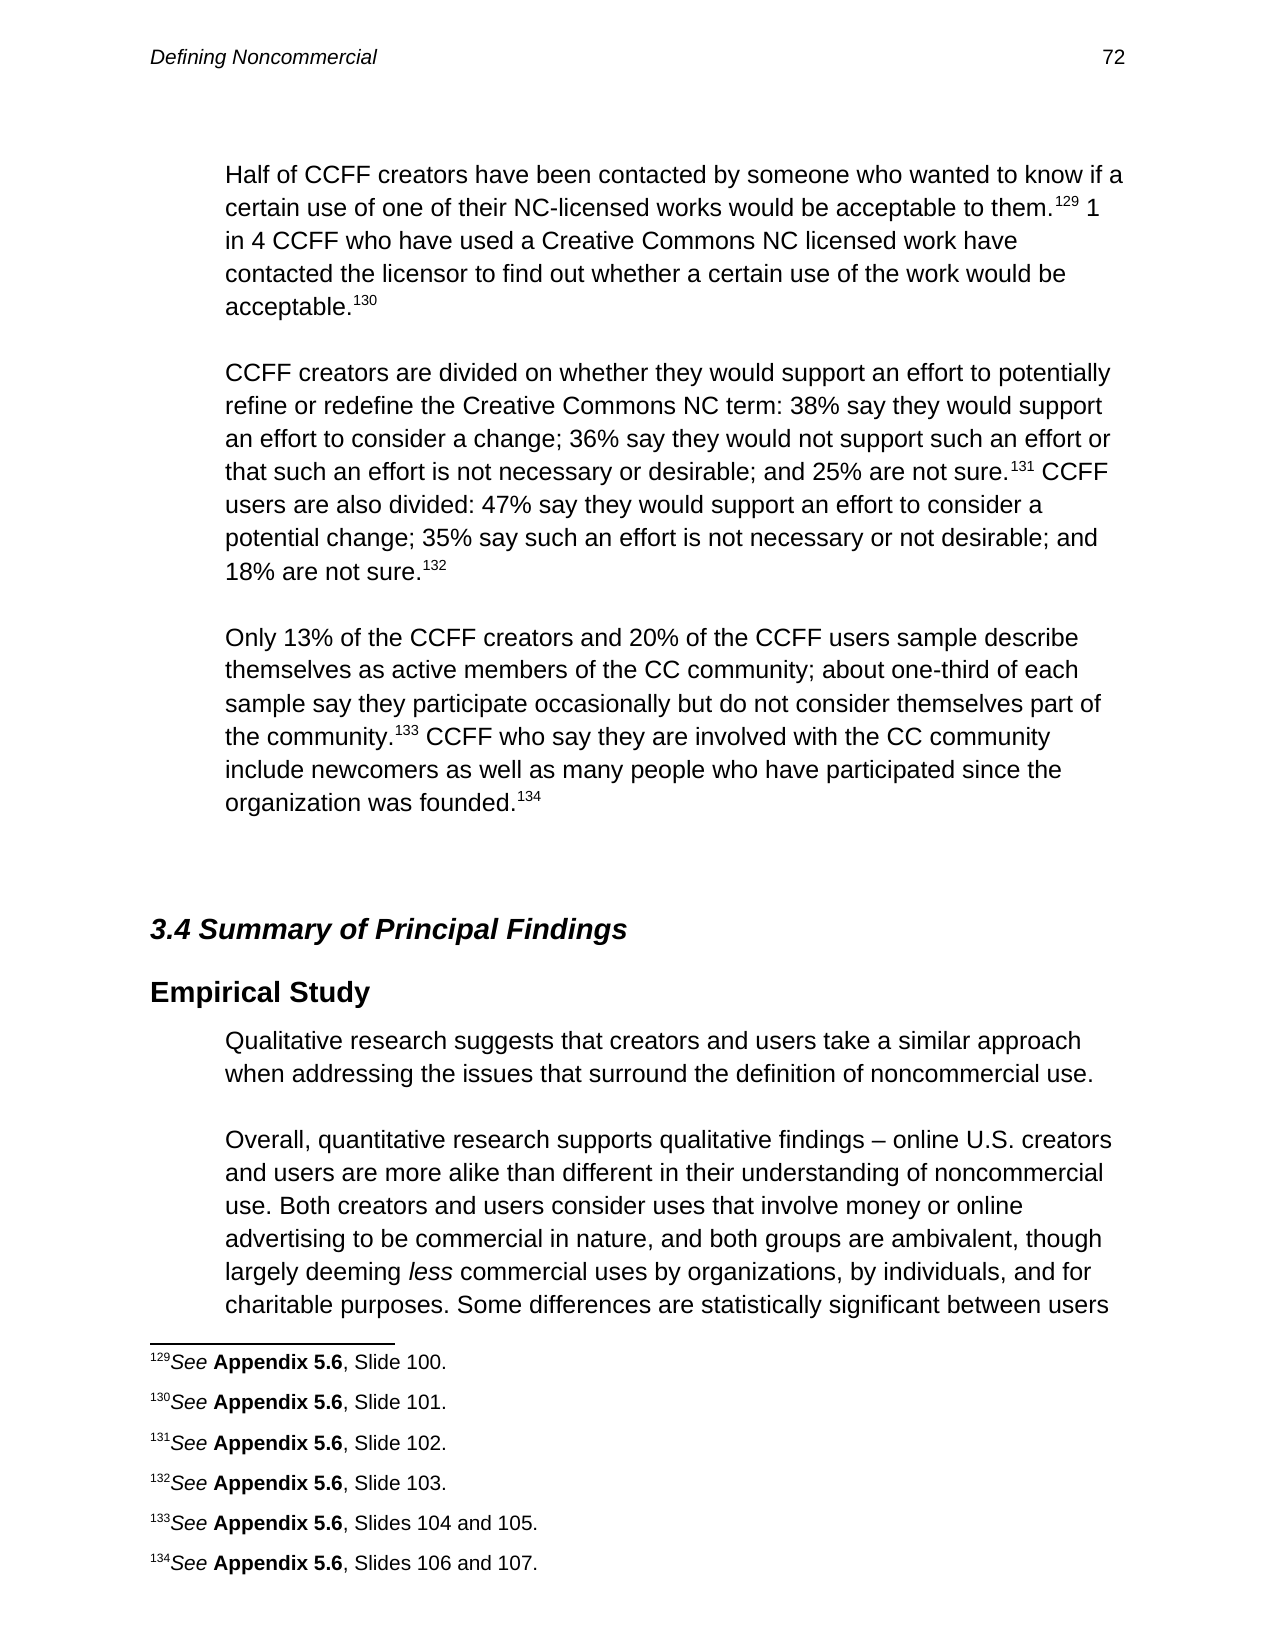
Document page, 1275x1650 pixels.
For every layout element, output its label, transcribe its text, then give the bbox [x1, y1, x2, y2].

text See Appendix 5.6, Slide 100. [150, 1350, 1125, 1374]
text See Appendix 5.6, Slide 102. [150, 1430, 1125, 1454]
text Qualitative research suggests that creators and users take a similar approach when addressing the issues that surround the definition of noncommercial use. [225, 1026, 1125, 1088]
text See Appendix 5.6, Slide 101. [150, 1390, 1125, 1414]
text Only 13% of the CCFF creators and 20% of the CCFF users sample describe themselves as active members of the CC community; about one-third of each sample say they participate occasionally but do not consider themselves part of the community. CCFF who say they are involved with the CC community include newcomers as well as many people who have participated since the organization was founded. [225, 622, 1125, 816]
text See Appendix 5.6, Slides 106 and 107. [150, 1551, 1125, 1575]
text Overall, quantitative research supports qualitative findings – online U.S. creators and users are more alike than different in their understanding of noncommercial use. Both creators and users consider uses that involve money or online advertising to be commercial in nature, and both groups are ambivalent, though largely deeming less commercial uses by organizations, by individuals, and for charitable purposes. Some differences are statistically significant between users [225, 1125, 1125, 1319]
subtitle 3.4 Summary of Principal Findings [150, 912, 1125, 945]
subtitle Empirical Study [150, 975, 1125, 1009]
text CCFF creators are divided on whether they would support an effort to potentially refine or redefine the Creative Commons NC term: 38% say they would support an effort to consider a change; 36% say they would not support such an effort or that such an effort is not necessary or desirable; and 25% are not sure. CCFF users are also divided: 47% say they would support an effort to consider a potential change; 35% say such an effort is not necessary or not desirable; and 18% are not sure. [225, 358, 1125, 585]
text See Appendix 5.6, Slide 103. [150, 1471, 1125, 1494]
text See Appendix 5.6, Slides 104 and 105. [150, 1511, 1125, 1535]
text Half of CCFF creators have been contacted by someone who wanted to know if a certain use of one of their NC-licensed works would be acceptable to them. 1 in 4 CCFF who have used a Creative Commons NC licensed work have contacted the licensor to find out whether a certain use of the work would be acceptable. [225, 160, 1125, 321]
